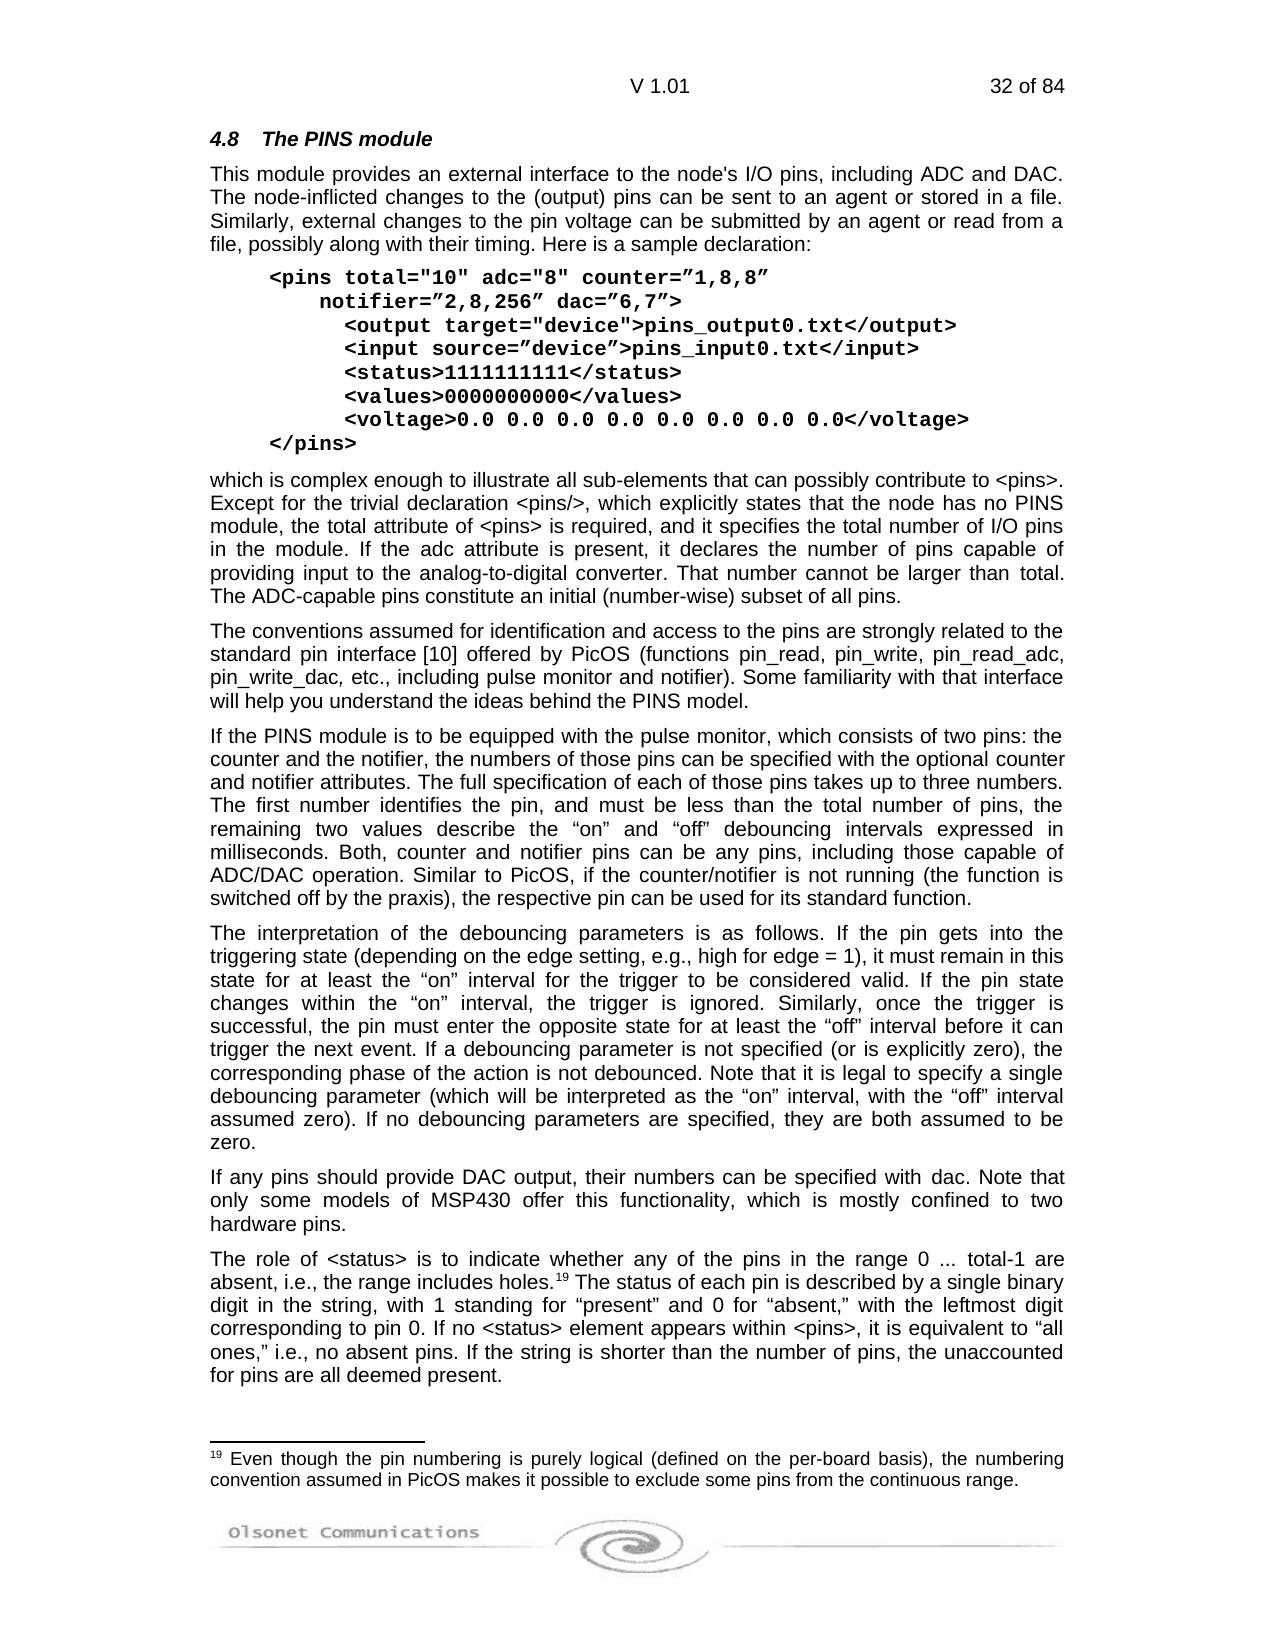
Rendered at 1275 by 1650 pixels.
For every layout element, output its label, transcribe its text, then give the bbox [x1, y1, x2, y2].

text <voltage>0.0 0.0 0.0 0.0 0.0 0.0 0.0 0.0</voltage> [269, 409, 1065, 433]
text The conventions assumed for identification and access to the pins are strongly related to the standard pin interface [10] offered by PicOS (functions pin_read, pin_write, pin_read_adc, pin_write_dac, etc., including pulse monitor and notifier). Some familiarity with that interface will help you understand the ideas behind the PINS model. [210, 619, 1065, 712]
text Even though the pin numbering is purely logical (defined on the per-board basis), the numbering convention assumed in PicOS makes it possible to exclude some pins from the continuous range. [210, 1448, 1065, 1490]
text <values>0000000000</values> [269, 386, 1065, 409]
text <status>1111111111</status> [269, 362, 1065, 386]
text The role of <status> is to indicate whether any of the pins in the range 0 ... total-1 are absent, i.e., the range includes holes. The status of each pin is described by a single binary digit in the string, with 1 standing for “present” and 0 for “absent,” with the leftmost digit corresponding to pin 0. If no <status> element appears within <pins>, it is equivalent to “all ones,” i.e., no absent pins. If the string is shorter than the number of pins, the unaccounted for pins are all deemed present. [210, 1247, 1065, 1387]
text If any pins should provide DAC output, their numbers can be specified with dac. Note that only some models of MSP430 offer this functionality, which is mostly confined to two hardware pins. [210, 1166, 1065, 1236]
text <output target="device">pins_output0.txt</output> [269, 315, 1065, 338]
text <input source=”device”>pins_input0.txt</input> [269, 338, 1065, 362]
subtitle The PINS module [210, 128, 1065, 151]
text This module provides an external interface to the node's I/O pins, including ADC and DAC. The node-inflicted changes to the (output) pins can be sent to an agent or stored in a file. Similarly, external changes to the pin voltage can be submitted by an agent or read from a file, possibly along with their timing. Here is a sample declaration: [210, 163, 1065, 256]
text </pins> [269, 433, 1065, 457]
picture [210, 1504, 1065, 1596]
text <pins total="10" adc="8" counter=”1,8,8” [269, 267, 1065, 291]
text If the PINS module is to be equipped with the pulse monitor, which consists of two pins: the counter and the notifier, the numbers of those pins can be specified with the optional counter and notifier attributes. The full specification of each of those pins takes up to three numbers. The first number identifies the pin, and must be less than the total number of pins, the remaining two values describe the “on” and “off” debouncing intervals expressed in milliseconds. Both, counter and notifier pins can be any pins, including those capable of ADC/DAC operation. Similar to PicOS, if the counter/notifier is not running (the function is switched off by the praxis), the respective pin can be used for its standard function. [210, 724, 1065, 910]
text which is complex enough to illustrate all sub-elements that can possibly contribute to <pins>. Except for the trivial declaration <pins/>, which explicitly states that the node has no PINS module, the total attribute of <pins> is required, and it specifies the total number of I/O pins in the module. If the adc attribute is present, it declares the number of pins capable of providing input to the analog-to-digital converter. That number cannot be larger than total. The ADC-capable pins constitute an initial (number-wise) subset of all pins. [210, 468, 1065, 608]
text notifier=”2,8,256” dac=”6,7”> [269, 291, 1065, 315]
text The interpretation of the debouncing parameters is as follows. If the pin gets into the triggering state (depending on the edge setting, e.g., high for edge = 1), it must remain in this state for at least the “on” interval for the trigger to be considered valid. If the pin state changes within the “on” interval, the trigger is ignored. Similarly, once the trigger is successful, the pin must enter the opposite state for at least the “off” interval before it can trigger the next event. If a debouncing parameter is not specified (or is explicitly zero), the corresponding phase of the action is not debounced. Note that it is legal to specify a single debouncing parameter (which will be interpreted as the “on” interval, with the “off” interval assumed zero). If no debouncing parameters are specified, they are both assumed to be zero. [210, 922, 1065, 1154]
